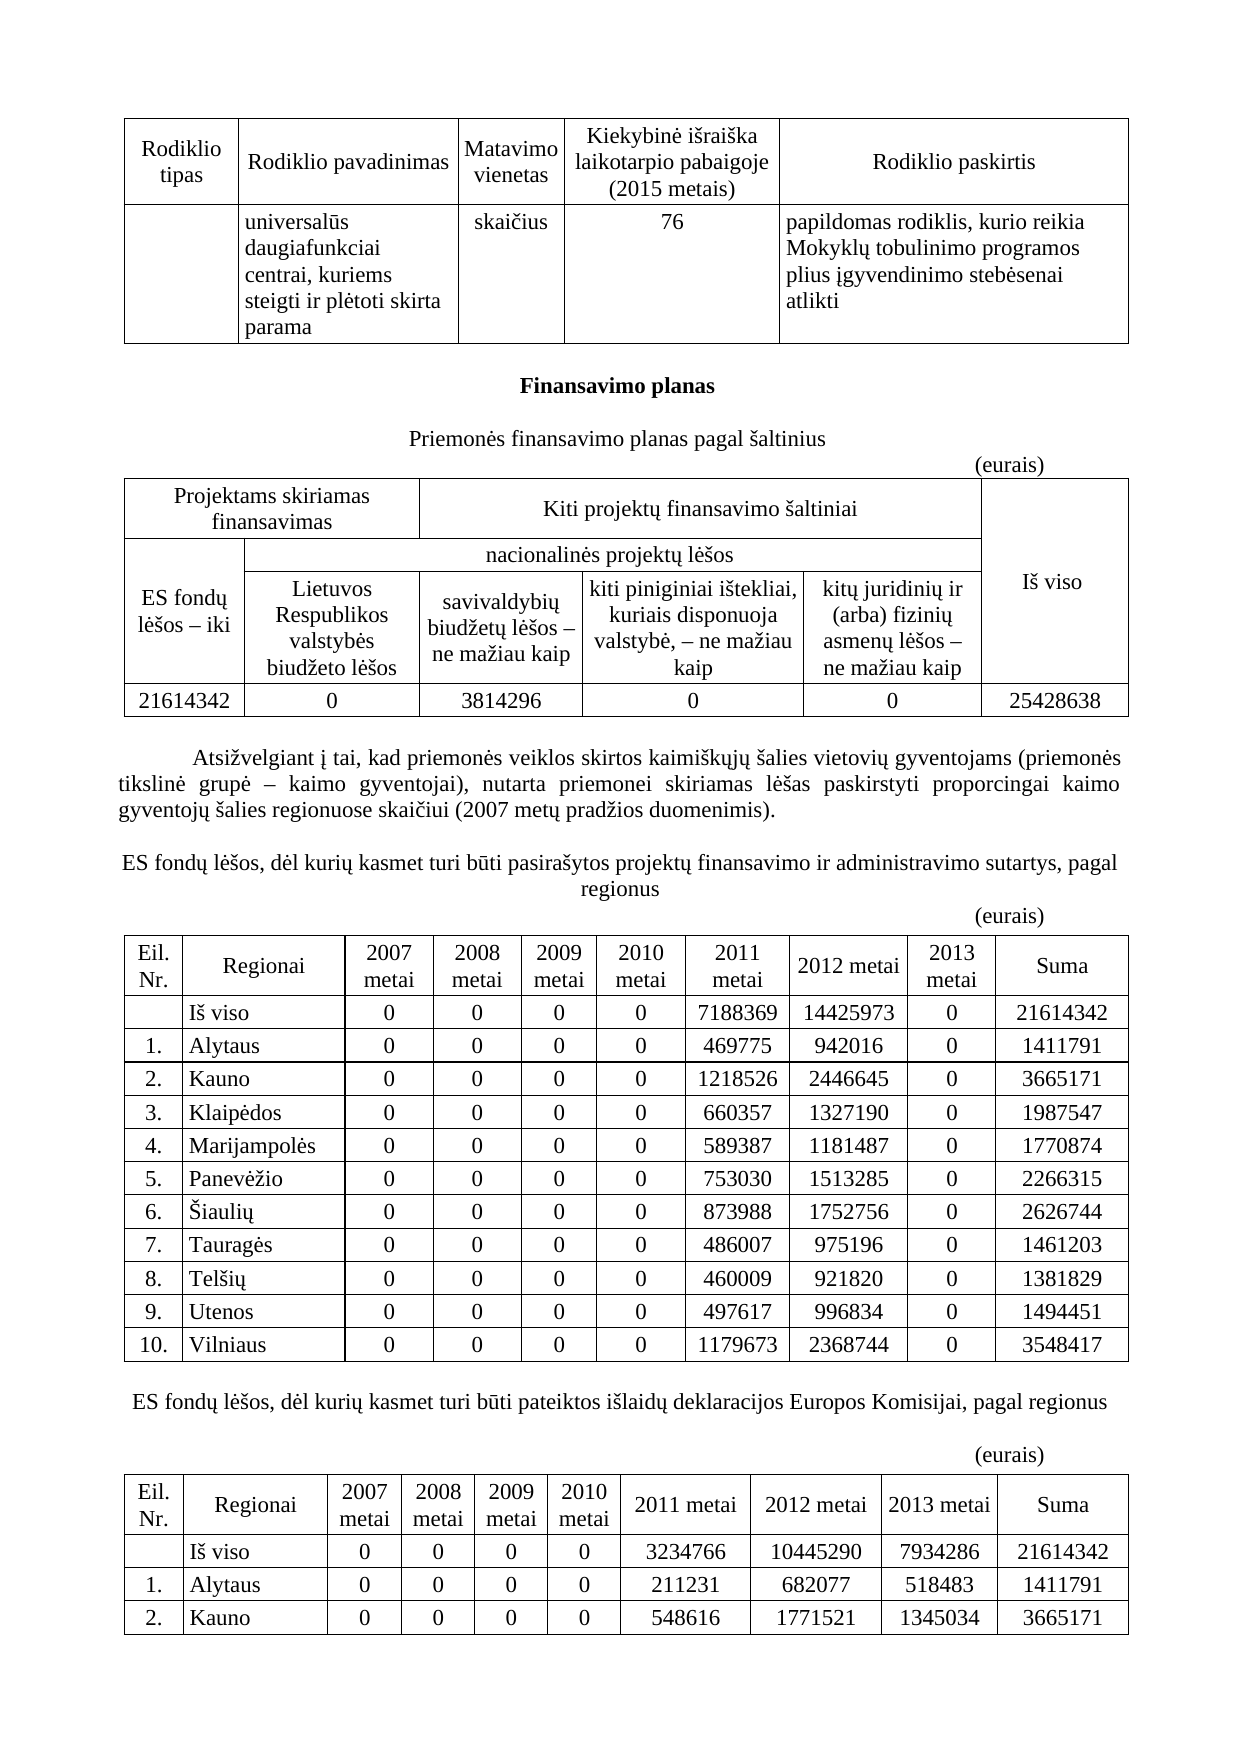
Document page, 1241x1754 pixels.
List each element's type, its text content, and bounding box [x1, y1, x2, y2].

table_cell 0 [475, 1568, 547, 1600]
table_cell 6. [125, 1195, 182, 1228]
table_cell 4. [125, 1129, 182, 1161]
table_cell 996834 [790, 1295, 907, 1327]
table_cell Telšių [183, 1262, 344, 1294]
table_cell 682077 [751, 1568, 881, 1600]
table_cell 0 [908, 1328, 995, 1361]
table_cell 1771521 [751, 1601, 881, 1633]
table_cell 0 [402, 1601, 474, 1633]
table_header Rodiklio tipas [125, 119, 238, 204]
table_cell 0 [908, 1162, 995, 1194]
table_cell 0 [245, 684, 419, 716]
table_cell 25428638 [982, 684, 1128, 716]
table_cell Vilniaus [183, 1328, 344, 1361]
table_cell 0 [434, 1295, 521, 1327]
table_header 2007 metai [328, 1475, 401, 1534]
table_cell 1411791 [996, 1029, 1128, 1061]
table_cell 76 [565, 205, 779, 343]
table_cell 0 [597, 1096, 685, 1128]
table_cell 1345034 [882, 1601, 997, 1633]
table_cell kiti piniginiai ištekliai, kuriais disponuoja valstybė, – ne mažiau kaip [583, 572, 803, 683]
table_cell [125, 1535, 183, 1567]
table_cell 497617 [686, 1295, 789, 1327]
table_cell skaičius [459, 205, 564, 343]
table_cell 1752756 [790, 1195, 907, 1228]
table_cell Klaipėdos [183, 1096, 344, 1128]
table_cell Kauno [184, 1601, 327, 1633]
table_cell nacionalinės projektų lėšos [245, 539, 981, 571]
table_cell 2. [125, 1063, 182, 1095]
table_cell 0 [346, 996, 433, 1028]
table_cell 0 [434, 1262, 521, 1294]
table_cell Marijampolės [183, 1129, 344, 1161]
table_cell Alytaus [183, 1029, 344, 1061]
table_header 2008 metai [402, 1475, 474, 1534]
table_cell 0 [402, 1535, 474, 1567]
table_cell 0 [346, 1096, 433, 1128]
table_cell Tauragės [183, 1229, 344, 1261]
table_header Kiekybinė išraiška laikotarpio pabaigoje (2015 metais) [565, 119, 779, 204]
table_cell 0 [908, 1096, 995, 1128]
table_cell 0 [597, 1229, 685, 1261]
table_cell 1411791 [998, 1568, 1128, 1600]
table_cell Lietuvos Respublikos valstybės biudžeto lėšos [245, 572, 419, 683]
table_cell 753030 [686, 1162, 789, 1194]
table_cell 921820 [790, 1262, 907, 1294]
table_cell 0 [434, 1328, 521, 1361]
table_cell 2266315 [996, 1162, 1128, 1194]
table_cell 486007 [686, 1229, 789, 1261]
text Priemonės finansavimo planas pagal šaltinius [118, 425, 1122, 452]
table_cell 0 [583, 684, 803, 716]
table_cell 0 [908, 1063, 995, 1095]
table_cell 1770874 [996, 1129, 1128, 1161]
table_cell 0 [328, 1601, 401, 1633]
table_header Suma [998, 1475, 1128, 1534]
table_cell 0 [434, 1063, 521, 1095]
table_cell 14425973 [790, 996, 907, 1028]
table_cell 0 [597, 1195, 685, 1228]
table_cell 460009 [686, 1262, 789, 1294]
table_header Eil. Nr. [125, 1475, 183, 1534]
table_cell 0 [522, 1295, 596, 1327]
table_cell 1381829 [996, 1262, 1128, 1294]
table_cell 2626744 [996, 1195, 1128, 1228]
text Finansavimo planas [118, 372, 1122, 399]
table_cell 0 [908, 1262, 995, 1294]
table_cell 1179673 [686, 1328, 789, 1361]
table_cell 7188369 [686, 996, 789, 1028]
table_cell 10. [125, 1328, 182, 1361]
table_cell 0 [434, 1229, 521, 1261]
table_header 2010 metai [548, 1475, 620, 1534]
table_cell kitų juridinių ir (arba) fizinių asmenų lėšos – ne mažiau kaip [804, 572, 981, 683]
table_cell 0 [908, 996, 995, 1028]
table_header 2007 metai [346, 936, 433, 995]
table_cell 21614342 [998, 1535, 1128, 1567]
table_cell 1181487 [790, 1129, 907, 1161]
table_header 2010 metai [597, 936, 685, 995]
table_cell 0 [908, 1195, 995, 1228]
table_cell 942016 [790, 1029, 907, 1061]
table_cell 0 [522, 996, 596, 1028]
table_cell 2. [125, 1601, 183, 1633]
table_cell 0 [597, 1295, 685, 1327]
table_cell 1. [125, 1029, 182, 1061]
table_cell Utenos [183, 1295, 344, 1327]
table_cell 0 [346, 1229, 433, 1261]
table_cell 1513285 [790, 1162, 907, 1194]
table_header 2013 metai [882, 1475, 997, 1534]
table_cell 2368744 [790, 1328, 907, 1361]
table_cell 8. [125, 1262, 182, 1294]
table_cell Iš viso [184, 1535, 327, 1567]
table_cell Iš viso [183, 996, 344, 1028]
table_cell [125, 205, 238, 343]
table_header Rodiklio paskirtis [780, 119, 1128, 204]
table_cell 0 [548, 1601, 620, 1633]
table_header Iš viso [982, 479, 1128, 683]
table_cell 0 [597, 1029, 685, 1061]
table_header Eil. Nr. [125, 936, 182, 995]
table_header 2012 metai [790, 936, 907, 995]
table_cell 0 [328, 1568, 401, 1600]
table_cell 21614342 [996, 996, 1128, 1028]
table_cell savivaldybių biudžetų lėšos – ne mažiau kaip [420, 572, 582, 683]
table_cell 0 [346, 1262, 433, 1294]
table_cell 1327190 [790, 1096, 907, 1128]
table_cell 0 [346, 1029, 433, 1061]
table_header 2013 metai [908, 936, 995, 995]
table_cell 0 [346, 1295, 433, 1327]
table_cell 873988 [686, 1195, 789, 1228]
table_header 2012 metai [751, 1475, 881, 1534]
table_cell papildomas rodiklis, kurio reikia Mokyklų tobulinimo programos plius įgyvendinimo stebėsenai atlikti [780, 205, 1128, 343]
table_cell 0 [804, 684, 981, 716]
table_cell 3234766 [621, 1535, 750, 1567]
table_cell 0 [346, 1195, 433, 1228]
table_cell 660357 [686, 1096, 789, 1128]
table_cell 0 [522, 1328, 596, 1361]
table_cell 0 [597, 1063, 685, 1095]
text ES fondų lėšos, dėl kurių kasmet turi būti pasirašytos projektų finansavimo ir administravimo sutartys, pagal regionus [118, 849, 1122, 902]
table_cell 3665171 [996, 1063, 1128, 1095]
table_cell 0 [434, 1195, 521, 1228]
table_header Regionai [183, 936, 344, 995]
table_cell 0 [434, 996, 521, 1028]
table_cell Šiaulių [183, 1195, 344, 1228]
table_cell 469775 [686, 1029, 789, 1061]
table_cell 1987547 [996, 1096, 1128, 1128]
table_cell 21614342 [125, 684, 244, 716]
table_cell 0 [548, 1568, 620, 1600]
table_cell 0 [522, 1195, 596, 1228]
table_cell 211231 [621, 1568, 750, 1600]
table_cell 7. [125, 1229, 182, 1261]
table_cell 975196 [790, 1229, 907, 1261]
table_cell 0 [522, 1029, 596, 1061]
table_cell 0 [522, 1129, 596, 1161]
table_header Rodiklio pavadinimas [239, 119, 458, 204]
table_header 2008 metai [434, 936, 521, 995]
table_cell 0 [475, 1601, 547, 1633]
text (eurais) [118, 1441, 1122, 1467]
text (eurais) [118, 902, 1122, 928]
table_cell 1461203 [996, 1229, 1128, 1261]
table_cell 0 [522, 1262, 596, 1294]
table_cell 0 [597, 1162, 685, 1194]
table_cell 0 [434, 1029, 521, 1061]
table_header 2011 metai [686, 936, 789, 995]
table_cell 0 [548, 1535, 620, 1567]
table_cell ES fondų lėšos – iki [125, 539, 244, 683]
table_cell 3. [125, 1096, 182, 1128]
table_cell universalūs daugiafunkciai centrai, kuriems steigti ir plėtoti skirta parama [239, 205, 458, 343]
table_cell 3548417 [996, 1328, 1128, 1361]
table_cell 0 [522, 1162, 596, 1194]
table_cell 0 [597, 1262, 685, 1294]
table_cell 2446645 [790, 1063, 907, 1095]
table_cell Panevėžio [183, 1162, 344, 1194]
table_header Regionai [184, 1475, 327, 1534]
table_cell 0 [434, 1096, 521, 1128]
table_header Matavimo vienetas [459, 119, 564, 204]
table_cell 0 [434, 1129, 521, 1161]
table_cell 0 [522, 1063, 596, 1095]
table_cell 1. [125, 1568, 183, 1600]
table_cell 0 [522, 1096, 596, 1128]
table_cell 1218526 [686, 1063, 789, 1095]
table_cell 589387 [686, 1129, 789, 1161]
table_cell 10445290 [751, 1535, 881, 1567]
table_cell 1494451 [996, 1295, 1128, 1327]
table_header 2011 metai [621, 1475, 750, 1534]
table_cell Alytaus [184, 1568, 327, 1600]
table_header Projektams skiriamas finansavimas [125, 479, 419, 537]
table_header 2009 metai [522, 936, 596, 995]
table_cell 0 [328, 1535, 401, 1567]
table_cell 0 [597, 996, 685, 1028]
table_cell 0 [908, 1295, 995, 1327]
table_cell 0 [908, 1229, 995, 1261]
table_cell 518483 [882, 1568, 997, 1600]
table_cell 0 [908, 1029, 995, 1061]
text (eurais) [974, 452, 1122, 478]
table_cell 0 [522, 1229, 596, 1261]
table_cell 0 [346, 1129, 433, 1161]
table_cell 0 [597, 1129, 685, 1161]
table_cell 0 [434, 1162, 521, 1194]
table_cell 0 [346, 1063, 433, 1095]
table_cell 0 [908, 1129, 995, 1161]
table_header Suma [996, 936, 1128, 995]
table_cell 0 [346, 1162, 433, 1194]
table_cell [125, 996, 182, 1028]
text Atsižvelgiant į tai, kad priemonės veiklos skirtos kaimiškųjų šalies vietovių gyventojams (priemonės tikslinė grupė – kaimo gyventojai), nutarta priemonei skiriamas lėšas paskirstyti proporcingai kaimo gyventojų šalies regionuose skaičiui (2007 metų pradžios duomenimis). [118, 744, 1122, 823]
text ES fondų lėšos, dėl kurių kasmet turi būti pateiktos išlaidų deklaracijos Europos Komisijai, pagal regionus [118, 1388, 1122, 1414]
table_cell 0 [402, 1568, 474, 1600]
table_cell 5. [125, 1162, 182, 1194]
table_cell 7934286 [882, 1535, 997, 1567]
table_header Kiti projektų finansavimo šaltiniai [420, 479, 981, 537]
table_cell 9. [125, 1295, 182, 1327]
table_cell 0 [346, 1328, 433, 1361]
table_header 2009 metai [475, 1475, 547, 1534]
table_cell 3665171 [998, 1601, 1128, 1633]
table_cell 0 [475, 1535, 547, 1567]
table_cell 548616 [621, 1601, 750, 1633]
table_cell 3814296 [420, 684, 582, 716]
table_cell Kauno [183, 1063, 344, 1095]
table_cell 0 [597, 1328, 685, 1361]
